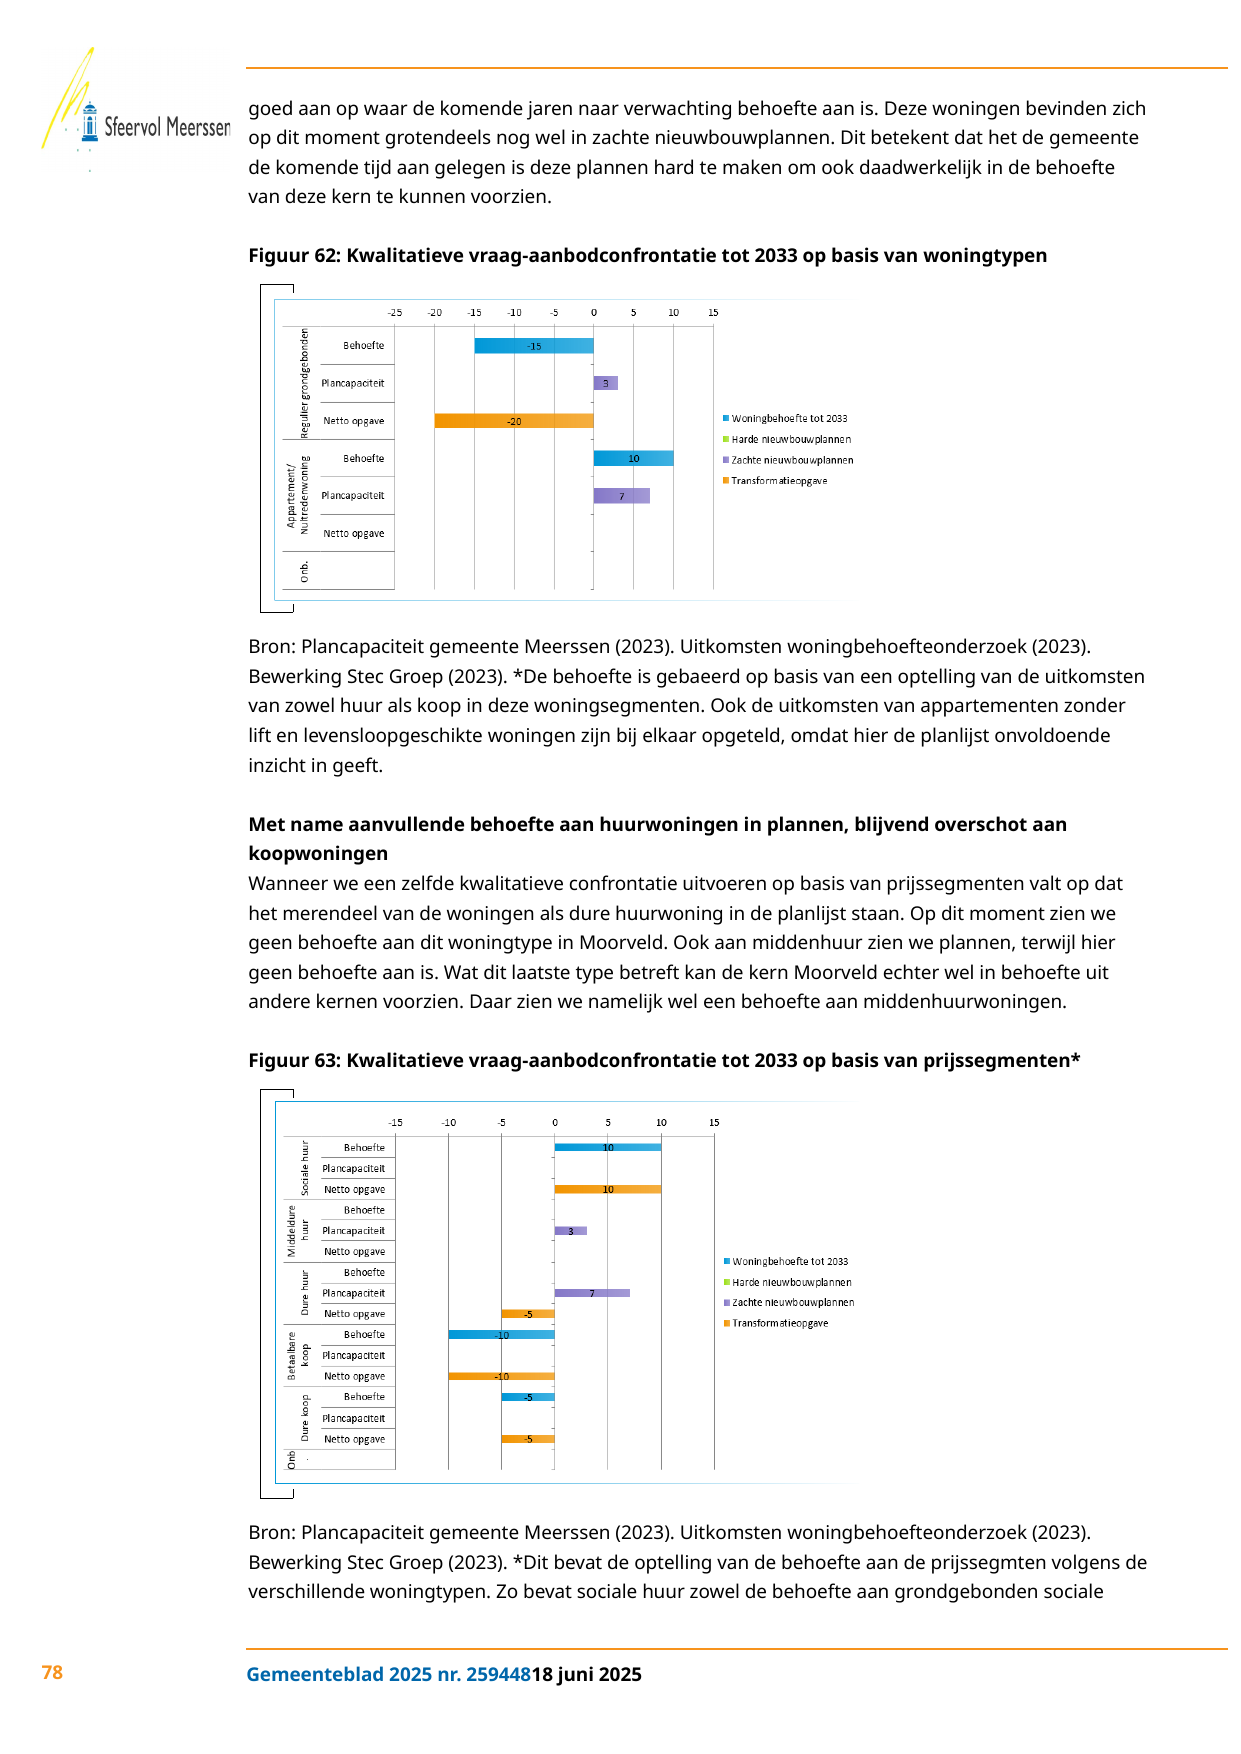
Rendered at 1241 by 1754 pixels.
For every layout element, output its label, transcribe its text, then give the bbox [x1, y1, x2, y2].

text Bron: Plancapaciteit gemeente Meerssen (2023). Uitkomsten woningbehoefteonderzoek (2023). Bewerking Stec Groep (2023). *Dit bevat de optelling van de behoefte aan de prijssegmten volgens de verschillende woningtypen. Zo bevat sociale huur zowel de behoefte aan grondgebonden sociale [248, 1519, 1152, 1604]
text Bron: Plancapaciteit gemeente Meerssen (2023). Uitkomsten woningbehoefteonderzoek (2023). Bewerking Stec Groep (2023). *De behoefte is gebaeerd op basis van een optelling van de uitkomsten van zowel huur als koop in deze woningsegmenten. Ook de uitkomsten van appartementen zonder lift en levensloopgeschikte woningen zijn bij elkaar opgeteld, omdat hier de planlijst onvoldoende inzicht in geeft. [248, 633, 1152, 777]
text Wanneer we een zelfde kwalitatieve confrontatie uitvoeren op basis van prijssegmenten valt op dat het merendeel van de woningen als dure huurwoning in de planlijst staan. Op dit moment zien we geen behoefte aan dit woningtype in Moorveld. Ook aan middenhuur zien we plannen, terwijl hier geen behoefte aan is. Wat dit laatste type betreft kan de kern Moorveld echter wel in behoefte uit andere kernen voorzien. Daar zien we namelijk wel een behoefte aan middenhuurwoningen. [248, 870, 1152, 1014]
picture [268, 1098, 860, 1489]
text Figuur 62: Kwalitatieve vraag-aanbodconfrontatie tot 2033 op basis van woningtypen [248, 243, 1152, 268]
picture [41, 47, 231, 172]
text Figuur 63: Kwalitatieve vraag-aanbodconfrontatie tot 2033 op basis van prijssegmenten* [248, 1048, 1152, 1073]
text goed aan op waar de komende jaren naar verwachting behoefte aan is. Deze woningen bevinden zich op dit moment grotendeels nog wel in zachte nieuwbouwplannen. Dit betekent dat het de gemeente de komende tijd aan gelegen is deze plannen hard te maken om ook daadwerkelijk in de behoefte van deze kern te kunnen voorzien. [248, 95, 1152, 209]
picture [268, 293, 860, 604]
text Met name aanvullende behoefte aan huurwoningen in plannen, blijvend overschot aan koopwoningen [248, 811, 1152, 866]
